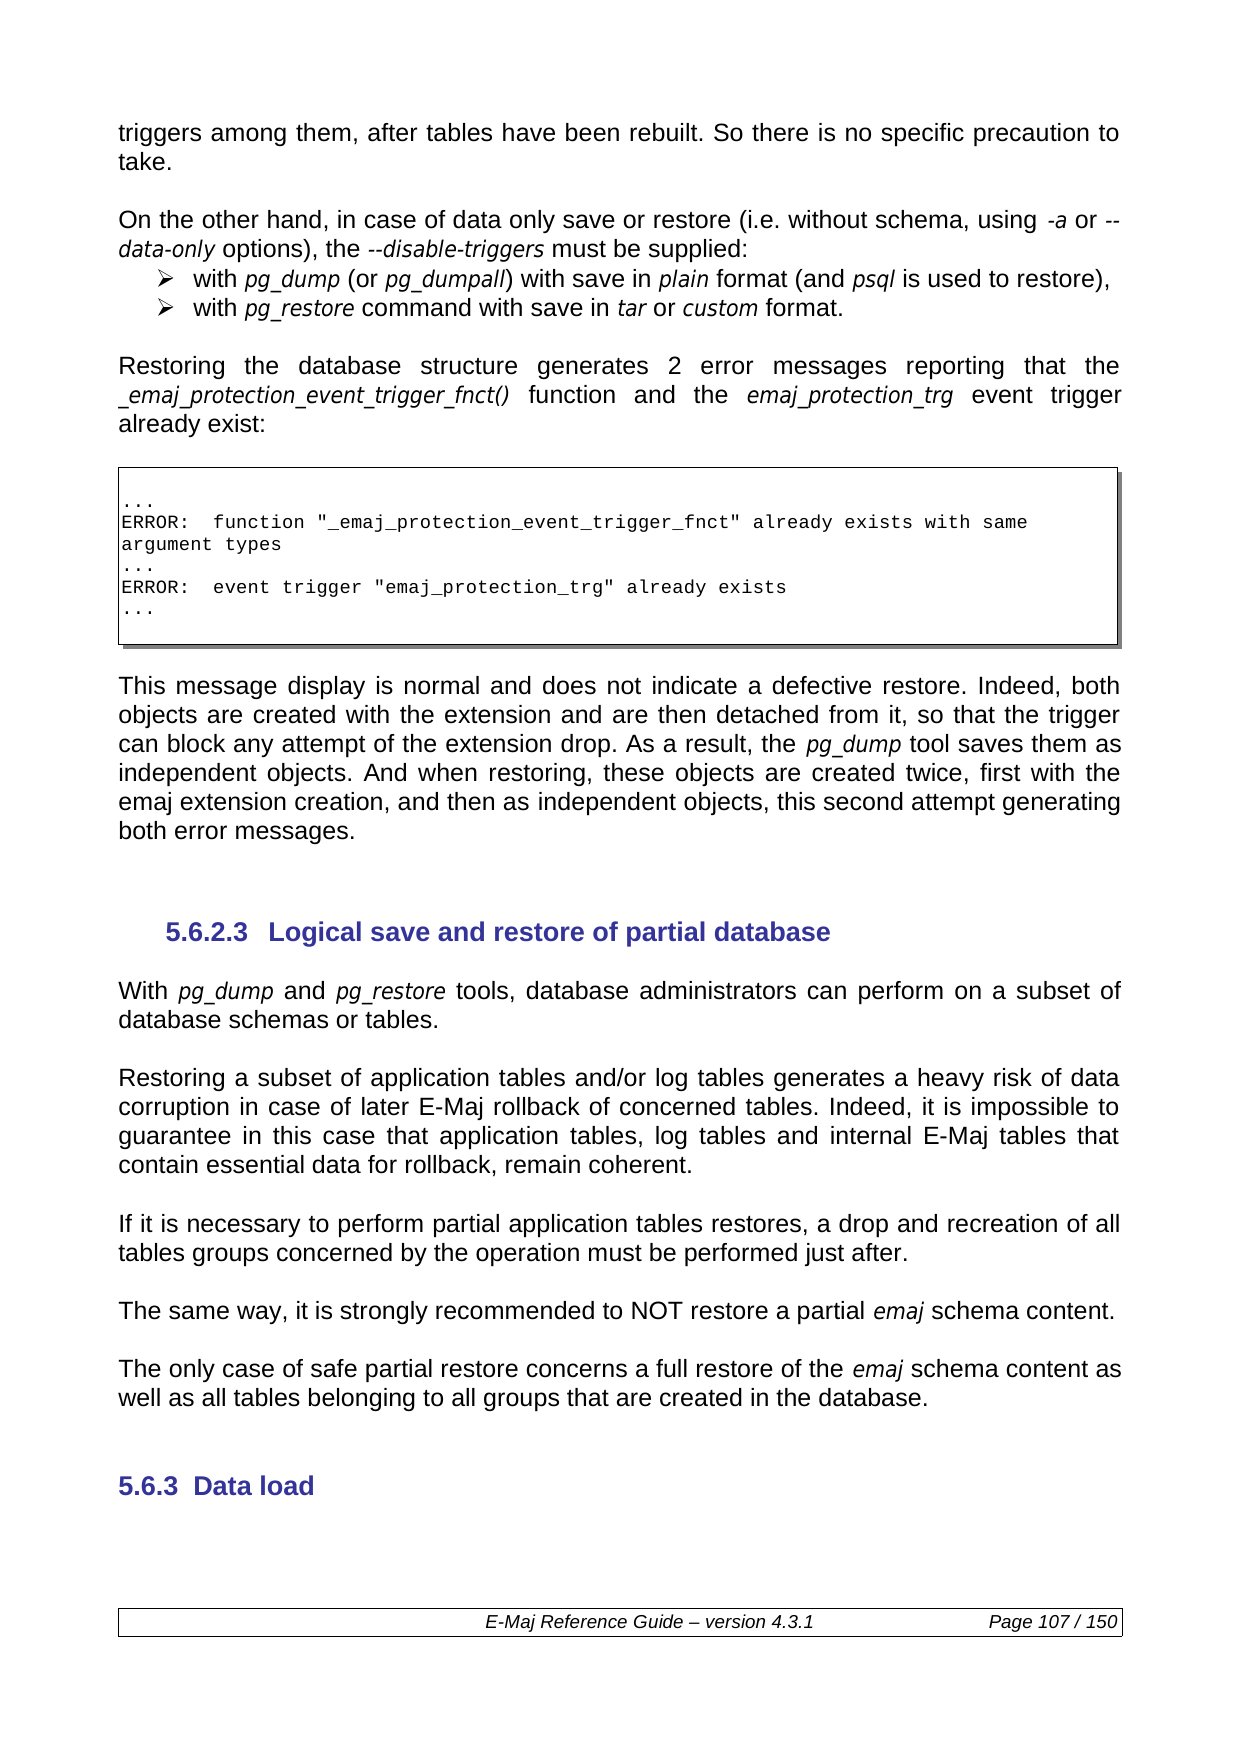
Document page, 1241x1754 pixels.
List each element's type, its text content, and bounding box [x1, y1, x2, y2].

text Restoring a subset of application tables and/or log tables generates a heavy risk of data corruption in case of later E-Maj rollback of concerned tables. Indeed, it is impossible to guarantee in this case that application tables, log tables and internal E-Maj tables that contain essential data for rollback, remain coherent. [118, 1063, 1122, 1179]
text This message display is normal and does not indicate a defective restore. Indeed, both objects are created with the extension and are then detached from it, so that the trigger can block any attempt of the extension drop. As a result, the pg_dump tool saves them as independent objects. And when restoring, these objects are created twice, first with the emaj extension creation, and then as independent objects, this second attempt generating both error messages. [118, 671, 1122, 845]
list with pg_dump (or pg_dumpall) with save in plain format (and psql is used to restore), [156, 263, 1122, 292]
text ... [119, 553, 1117, 574]
text On the other hand, in case of data only save or restore (i.e. without schema, using -a or --data-only options), the --disable-triggers must be supplied: [118, 205, 1122, 263]
text ERROR: event trigger "emaj_protection_trg" already exists [119, 574, 1117, 596]
subtitle Data load [118, 1470, 1122, 1501]
list with pg_restore command with save in tar or custom format. [156, 292, 1122, 322]
text The same way, it is strongly recommended to NOT restore a partial emaj schema content. [118, 1296, 1122, 1325]
text triggers among them, after tables have been rebuilt. So there is no specific precaution to take. [118, 118, 1122, 176]
text ERROR: function "_emaj_protection_event_trigger_fnct" already exists with same argument types [119, 510, 1117, 553]
text Restoring the database structure generates 2 error messages reporting that the _emaj_protection_event_trigger_fnct() function and the emaj_protection_trg event trigger already exist: [118, 351, 1122, 438]
subtitle Logical save and restore of partial database [165, 916, 1122, 947]
text ... [119, 488, 1117, 510]
text The only case of safe partial restore concerns a full restore of the emaj schema content as well as all tables belonging to all groups that are created in the database. [118, 1354, 1122, 1412]
text ... [119, 596, 1117, 620]
text If it is necessary to perform partial application tables restores, a drop and recreation of all tables groups concerned by the operation must be performed just after. [118, 1208, 1122, 1267]
text With pg_dump and pg_restore tools, database administrators can perform on a subset of database schemas or tables. [118, 976, 1122, 1034]
